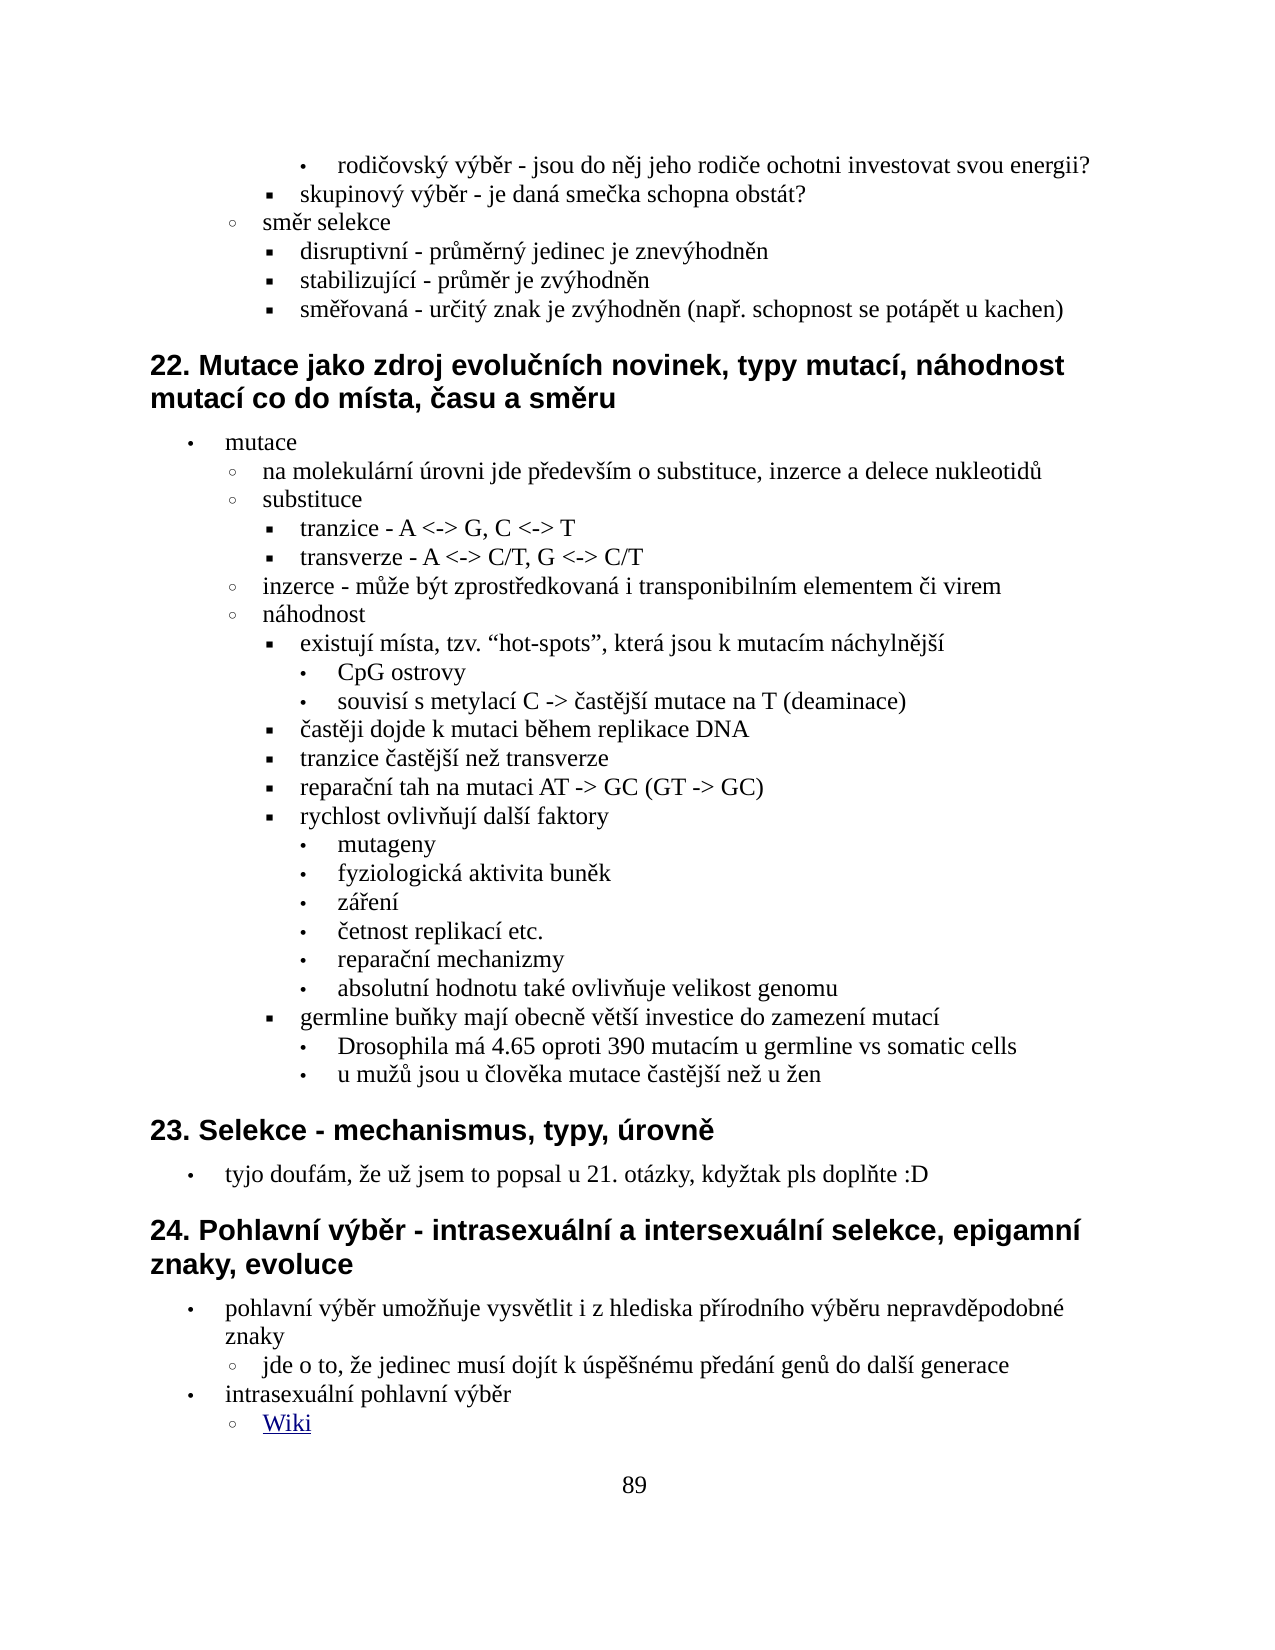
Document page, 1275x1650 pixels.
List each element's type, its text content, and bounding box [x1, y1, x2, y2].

subtitle 22. Mutace jako zdroj evolučních novinek, typy mutací, náhodnost mutací co do místa, času a směru [150, 347, 1125, 414]
list tranzice častější než transverze [262, 743, 1125, 772]
list rodičovský výběr - jsou do něj jeho rodiče ochotni investovat svou energii? [300, 150, 1125, 179]
list mutageny [300, 829, 1125, 858]
list Drosophila má 4.65 oproti 390 mutacím u germline vs somatic cells [300, 1031, 1125, 1059]
list transverze - A <-> C/T, G <-> C/T [262, 542, 1125, 571]
list u mužů jsou u člověka mutace častější než u žen [300, 1059, 1125, 1088]
list častěji dojde k mutaci během replikace DNA [262, 714, 1125, 743]
list inzerce - může být zprostředkovaná i transponibilním elementem či virem [225, 571, 1125, 599]
list reparační tah na mutaci AT -> GC (GT -> GC) [262, 772, 1125, 801]
list reparační mechanizmy [300, 944, 1125, 973]
list záření [300, 887, 1125, 916]
list disruptivní - průměrný jedinec je znevýhodněn [262, 236, 1125, 265]
list četnost replikací etc. [300, 916, 1125, 944]
list skupinový výběr - je daná smečka schopna obstát? [262, 179, 1125, 207]
list Wiki [225, 1408, 1125, 1436]
list existují místa, tzv. “hot-spots”, která jsou k mutacím náchylnější [262, 628, 1125, 657]
list tyjo doufám, že už jsem to popsal u 21. otázky, kdyžtak pls doplňte :D [187, 1159, 1125, 1188]
list na molekulární úrovni jde především o substituce, inzerce a delece nukleotidů [225, 456, 1125, 484]
list stabilizující - průměr je zvýhodněn [262, 265, 1125, 294]
list směřovaná - určitý znak je zvýhodněn (např. schopnost se potápět u kachen) [262, 294, 1125, 322]
list rychlost ovlivňují další faktory [262, 801, 1125, 829]
list germline buňky mají obecně větší investice do zamezení mutací [262, 1002, 1125, 1031]
list pohlavní výběr umožňuje vysvětlit i z hlediska přírodního výběru nepravděpodobné znaky [187, 1293, 1125, 1350]
list náhodnost [225, 599, 1125, 628]
list souvisí s metylací C -> častější mutace na T (deaminace) [300, 686, 1125, 714]
list tranzice - A <-> G, C <-> T [262, 513, 1125, 542]
list absolutní hodnotu také ovlivňuje velikost genomu [300, 973, 1125, 1002]
list substituce [225, 484, 1125, 513]
subtitle 23. Selekce - mechanismus, typy, úrovně [150, 1113, 1125, 1147]
list fyziologická aktivita buněk [300, 858, 1125, 887]
subtitle 24. Pohlavní výběr - intrasexuální a intersexuální selekce, epigamní znaky, evoluce [150, 1213, 1125, 1280]
list směr selekce [225, 207, 1125, 236]
list mutace [187, 427, 1125, 456]
list CpG ostrovy [300, 657, 1125, 686]
list intrasexuální pohlavní výběr [187, 1379, 1125, 1408]
list jde o to, že jedinec musí dojít k úspěšnému předání genů do další generace [225, 1350, 1125, 1379]
